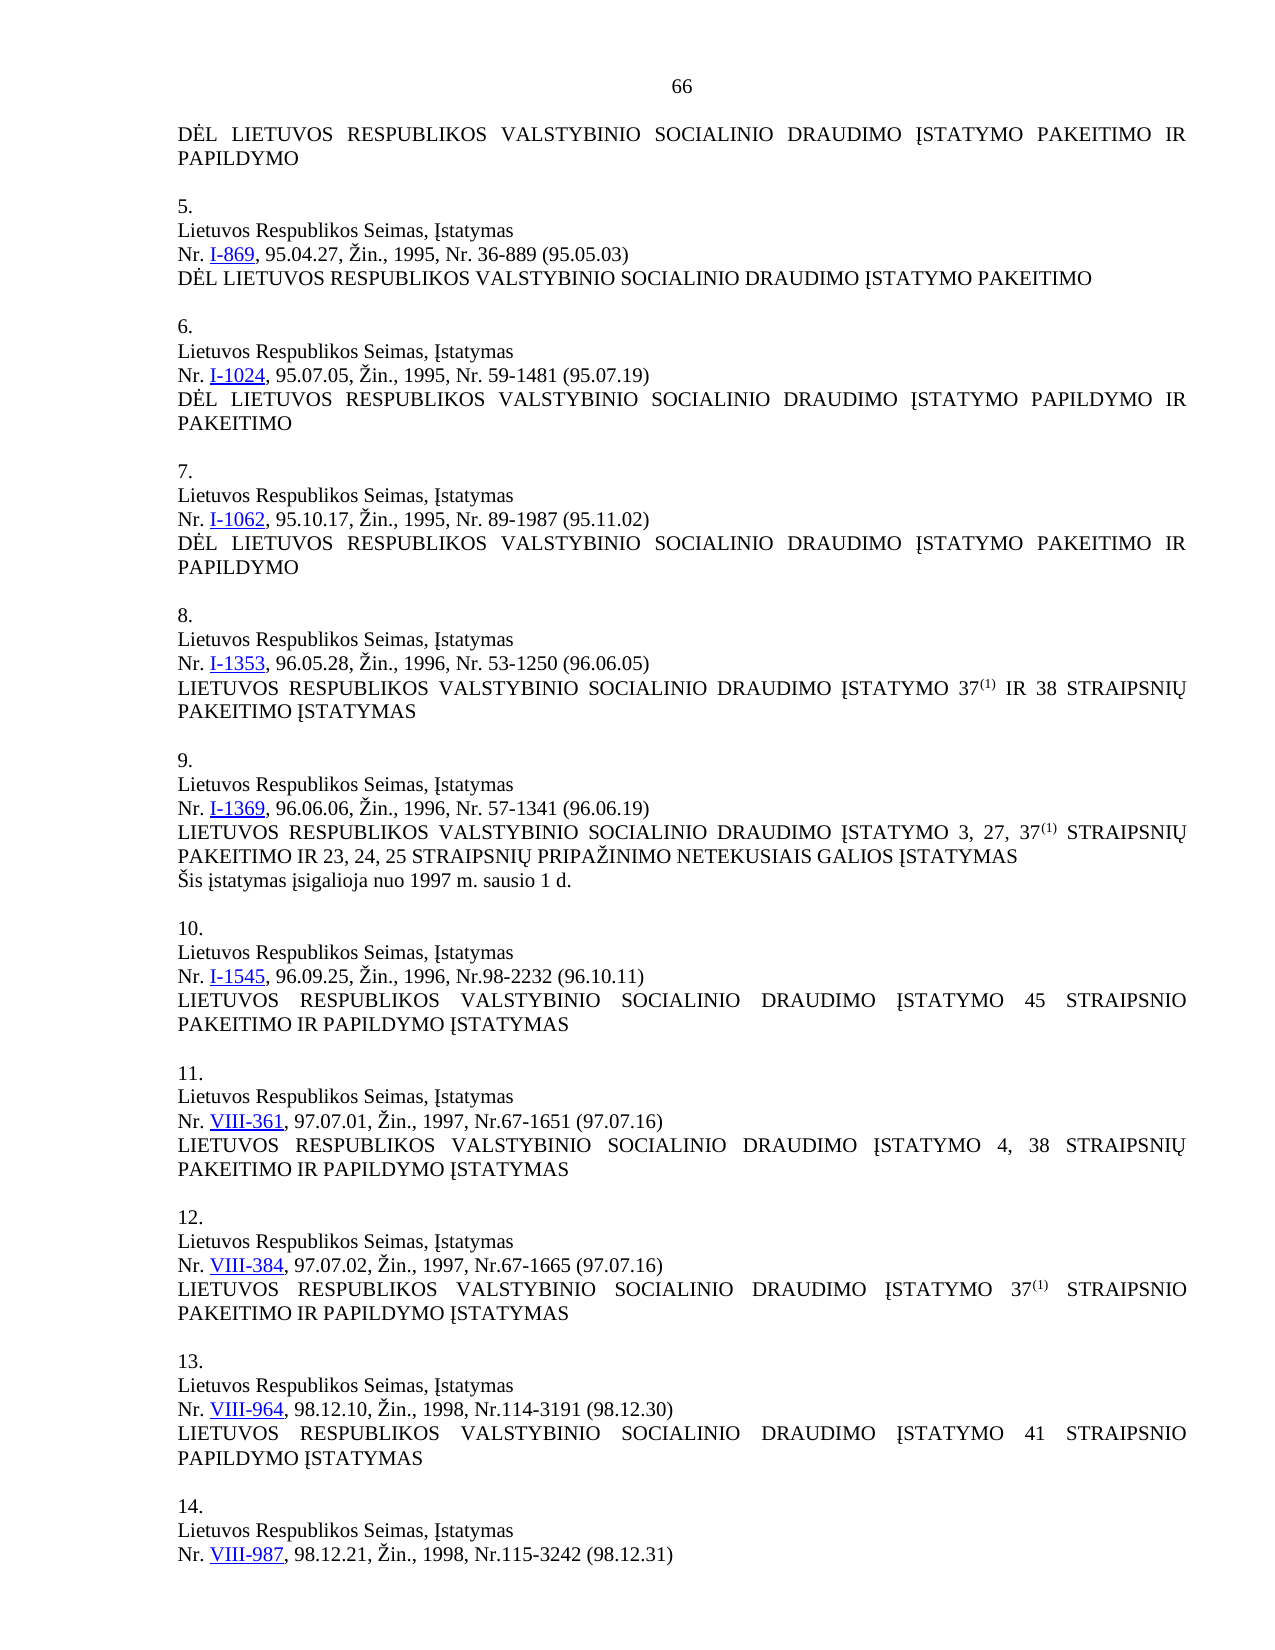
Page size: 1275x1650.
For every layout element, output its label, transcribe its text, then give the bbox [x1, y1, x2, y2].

subtitle DĖL LIETUVOS RESPUBLIKOS VALSTYBINIO SOCIALINIO DRAUDIMO ĮSTATYMO PAKEITIMO [177, 266, 1187, 290]
text Lietuvos Respublikos Seimas, Įstatymas [177, 1084, 1187, 1108]
text LIETUVOS RESPUBLIKOS VALSTYBINIO SOCIALINIO DRAUDIMO ĮSTATYMO 37(1) IR 38 STRAIPSNIŲ PAKEITIMO ĮSTATYMAS [177, 675, 1187, 723]
text Nr. I-1369, 96.06.06, Žin., 1996, Nr. 57-1341 (96.06.19) [177, 796, 1187, 820]
text 7. [177, 459, 1187, 483]
text Lietuvos Respublikos Seimas, Įstatymas [177, 218, 1187, 242]
text Nr. I-869, 95.04.27, Žin., 1995, Nr. 36-889 (95.05.03) [177, 242, 1187, 266]
text 11. [177, 1060, 1187, 1084]
text Lietuvos Respublikos Seimas, Įstatymas [177, 940, 1187, 964]
text DĖL LIETUVOS RESPUBLIKOS VALSTYBINIO SOCIALINIO DRAUDIMO ĮSTATYMO PAPILDYMO IR PAKEITIMO [177, 387, 1187, 435]
text LIETUVOS RESPUBLIKOS VALSTYBINIO SOCIALINIO DRAUDIMO ĮSTATYMO 37(1) STRAIPSNIO PAKEITIMO IR PAPILDYMO ĮSTATYMAS [177, 1277, 1187, 1325]
text 9. [177, 748, 1187, 772]
text DĖL LIETUVOS RESPUBLIKOS VALSTYBINIO SOCIALINIO DRAUDIMO ĮSTATYMO PAKEITIMO IR PAPILDYMO [177, 531, 1187, 579]
text Šis įstatymas įsigalioja nuo 1997 m. sausio 1 d. [177, 868, 1187, 892]
text 14. [177, 1493, 1187, 1518]
text 10. [177, 916, 1187, 940]
text Lietuvos Respublikos Seimas, Įstatymas [177, 483, 1187, 507]
text Lietuvos Respublikos Seimas, Įstatymas [177, 1229, 1187, 1253]
text Lietuvos Respublikos Seimas, Įstatymas [177, 1518, 1187, 1542]
text 12. [177, 1205, 1187, 1229]
text Lietuvos Respublikos Seimas, Įstatymas [177, 338, 1187, 363]
text Lietuvos Respublikos Seimas, Įstatymas [177, 627, 1187, 651]
text LIETUVOS RESPUBLIKOS VALSTYBINIO SOCIALINIO DRAUDIMO ĮSTATYMO 4, 38 STRAIPSNIŲ PAKEITIMO IR PAPILDYMO ĮSTATYMAS [177, 1133, 1187, 1181]
text 5. [177, 194, 1187, 218]
text Nr. VIII-964, 98.12.10, Žin., 1998, Nr.114-3191 (98.12.30) [177, 1397, 1187, 1421]
text Nr. I-1024, 95.07.05, Žin., 1995, Nr. 59-1481 (95.07.19) [177, 363, 1187, 387]
text Lietuvos Respublikos Seimas, Įstatymas [177, 772, 1187, 796]
text LIETUVOS RESPUBLIKOS VALSTYBINIO SOCIALINIO DRAUDIMO ĮSTATYMO 41 STRAIPSNIO PAPILDYMO ĮSTATYMAS [177, 1421, 1187, 1469]
text Nr. I-1062, 95.10.17, Žin., 1995, Nr. 89-1987 (95.11.02) [177, 507, 1187, 531]
text Nr. VIII-987, 98.12.21, Žin., 1998, Nr.115-3242 (98.12.31) [177, 1542, 1187, 1566]
text Nr. VIII-384, 97.07.02, Žin., 1997, Nr.67-1665 (97.07.16) [177, 1253, 1187, 1277]
text 6. [177, 314, 1187, 338]
text Nr. I-1353, 96.05.28, Žin., 1996, Nr. 53-1250 (96.06.05) [177, 651, 1187, 675]
text 13. [177, 1349, 1187, 1373]
text DĖL LIETUVOS RESPUBLIKOS VALSTYBINIO SOCIALINIO DRAUDIMO ĮSTATYMO PAKEITIMO IR PAPILDYMO [177, 122, 1187, 170]
text 8. [177, 603, 1187, 627]
text LIETUVOS RESPUBLIKOS VALSTYBINIO SOCIALINIO DRAUDIMO ĮSTATYMO 45 STRAIPSNIO PAKEITIMO IR PAPILDYMO ĮSTATYMAS [177, 988, 1187, 1036]
text Nr. VIII-361, 97.07.01, Žin., 1997, Nr.67-1651 (97.07.16) [177, 1108, 1187, 1133]
text Nr. I-1545, 96.09.25, Žin., 1996, Nr.98-2232 (96.10.11) [177, 964, 1187, 988]
text Lietuvos Respublikos Seimas, Įstatymas [177, 1373, 1187, 1397]
text LIETUVOS RESPUBLIKOS VALSTYBINIO SOCIALINIO DRAUDIMO ĮSTATYMO 3, 27, 37(1) STRAIPSNIŲ PAKEITIMO IR 23, 24, 25 STRAIPSNIŲ PRIPAŽINIMO NETEKUSIAIS GALIOS ĮSTATYMAS [177, 820, 1187, 868]
